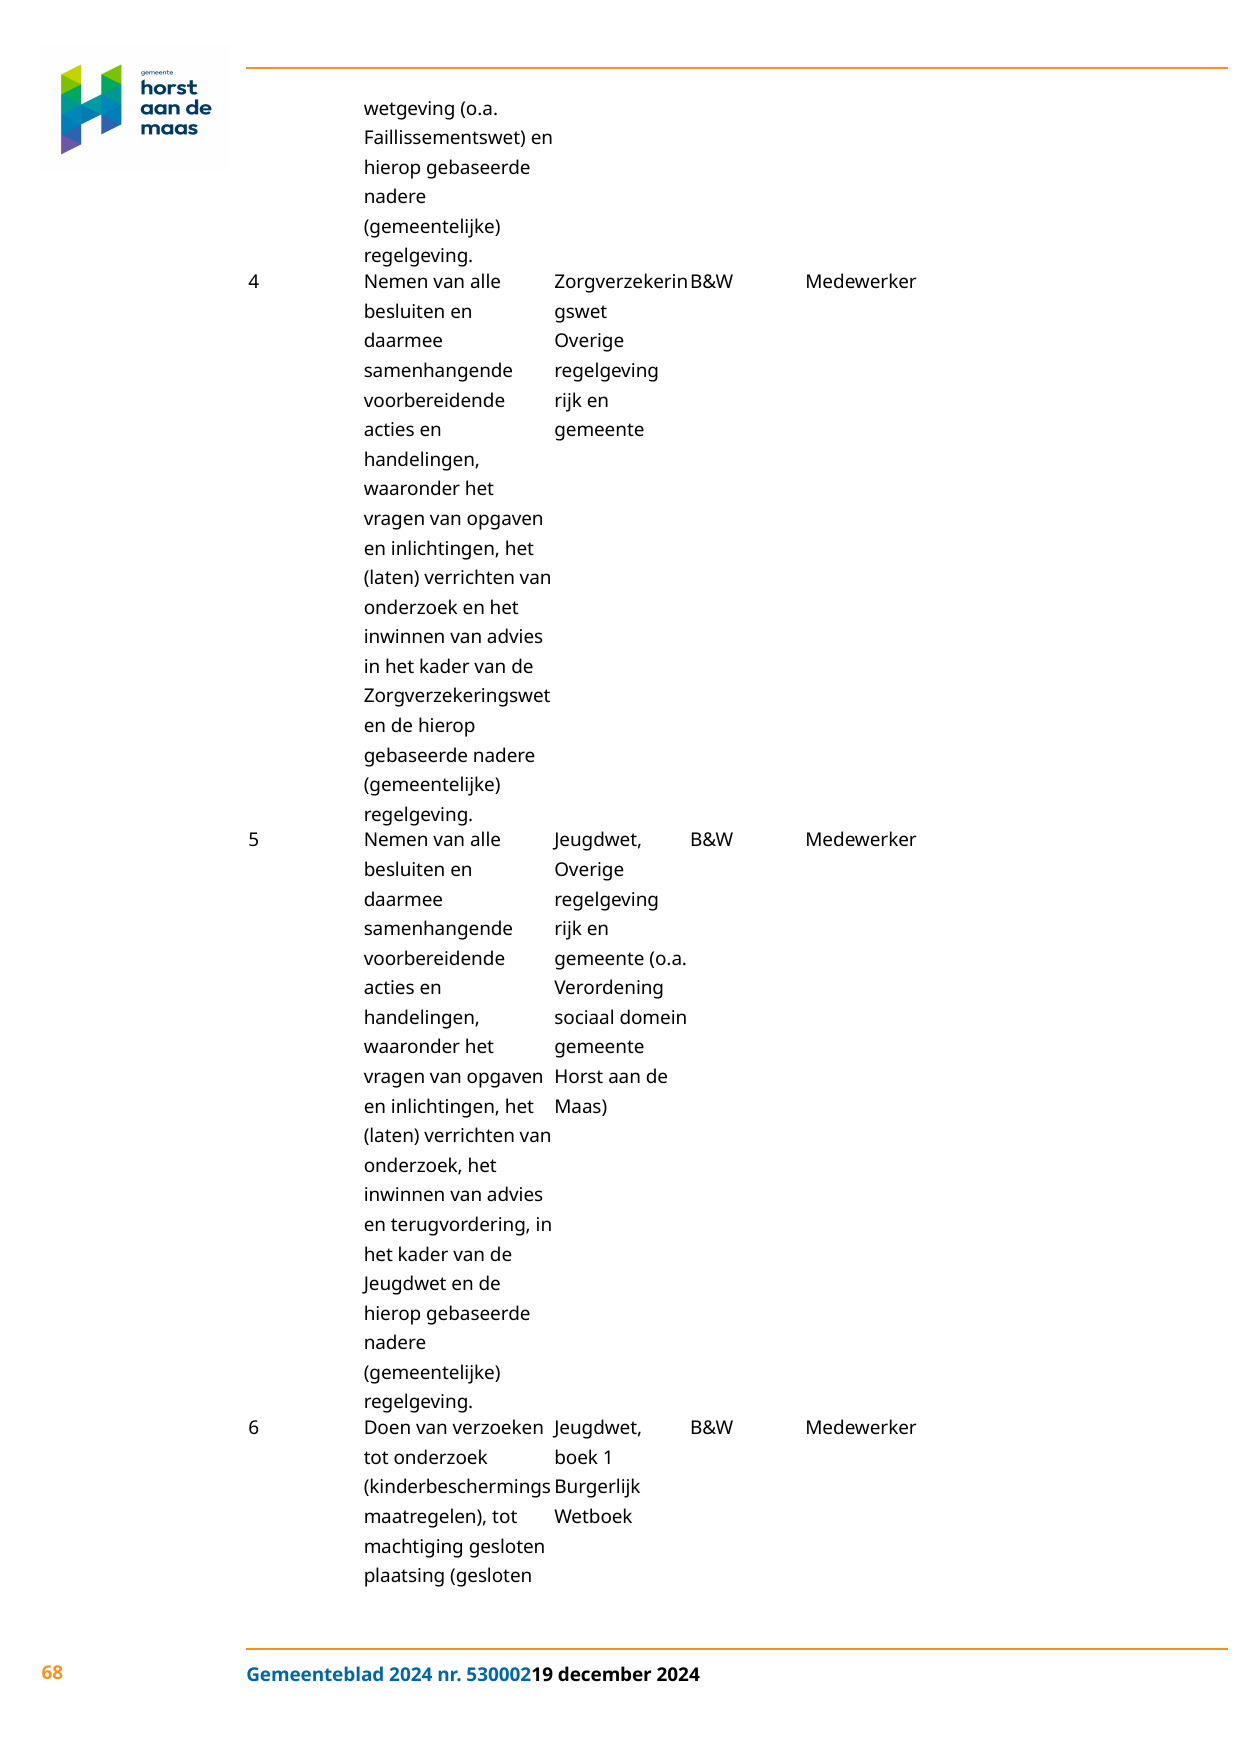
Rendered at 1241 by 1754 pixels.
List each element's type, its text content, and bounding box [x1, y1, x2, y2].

table_cell wetgeving (o.a. Faillissementswet) en hierop gebaseerde nadere (gemeentelijke) regelgeving. [364, 95, 554, 268]
table_cell Jeugdwet, Overige regelgeving rijk en gemeente (o.a. Verordening sociaal domein gemeente Horst aan de Maas) [554, 827, 690, 1414]
table_cell 4 [248, 269, 363, 827]
table_cell 5 [248, 827, 363, 1414]
picture [41, 47, 231, 172]
table_cell Medewerker [805, 1415, 971, 1588]
table_cell [690, 95, 805, 268]
table_cell B&W [690, 269, 805, 827]
table_cell 6 [248, 1415, 363, 1588]
table_cell [971, 827, 1152, 1414]
table_cell Doen van verzoeken tot onderzoek (kinderbeschermingsmaatregelen), tot machtiging gesloten plaatsing (gesloten [364, 1415, 554, 1588]
table_cell Medewerker [805, 269, 971, 827]
table_cell Nemen van alle besluiten en daarmee samenhangende voorbereidende acties en handelingen, waaronder het vragen van opgaven en inlichtingen, het (laten) verrichten van onderzoek en het inwinnen van advies in het kader van de Zorgverzekeringswet en de hierop gebaseerde nadere (gemeentelijke) regelgeving. [364, 269, 554, 827]
table_cell Zorgverzekeringswet Overige regelgeving rijk en gemeente [554, 269, 690, 827]
table_cell [554, 95, 690, 268]
table_cell B&W [690, 1415, 805, 1588]
table_cell [805, 95, 971, 268]
table_cell [971, 269, 1152, 827]
table_cell B&W [690, 827, 805, 1414]
table_cell Nemen van alle besluiten en daarmee samenhangende voorbereidende acties en handelingen, waaronder het vragen van opgaven en inlichtingen, het (laten) verrichten van onderzoek, het inwinnen van advies en terugvordering, in het kader van de Jeugdwet en de hierop gebaseerde nadere (gemeentelijke) regelgeving. [364, 827, 554, 1414]
table_cell Jeugdwet, boek 1 Burgerlijk Wetboek [554, 1415, 690, 1588]
table_cell [971, 95, 1152, 268]
table_cell [248, 95, 363, 268]
table_cell Medewerker [805, 827, 971, 1414]
table_cell [971, 1415, 1152, 1588]
